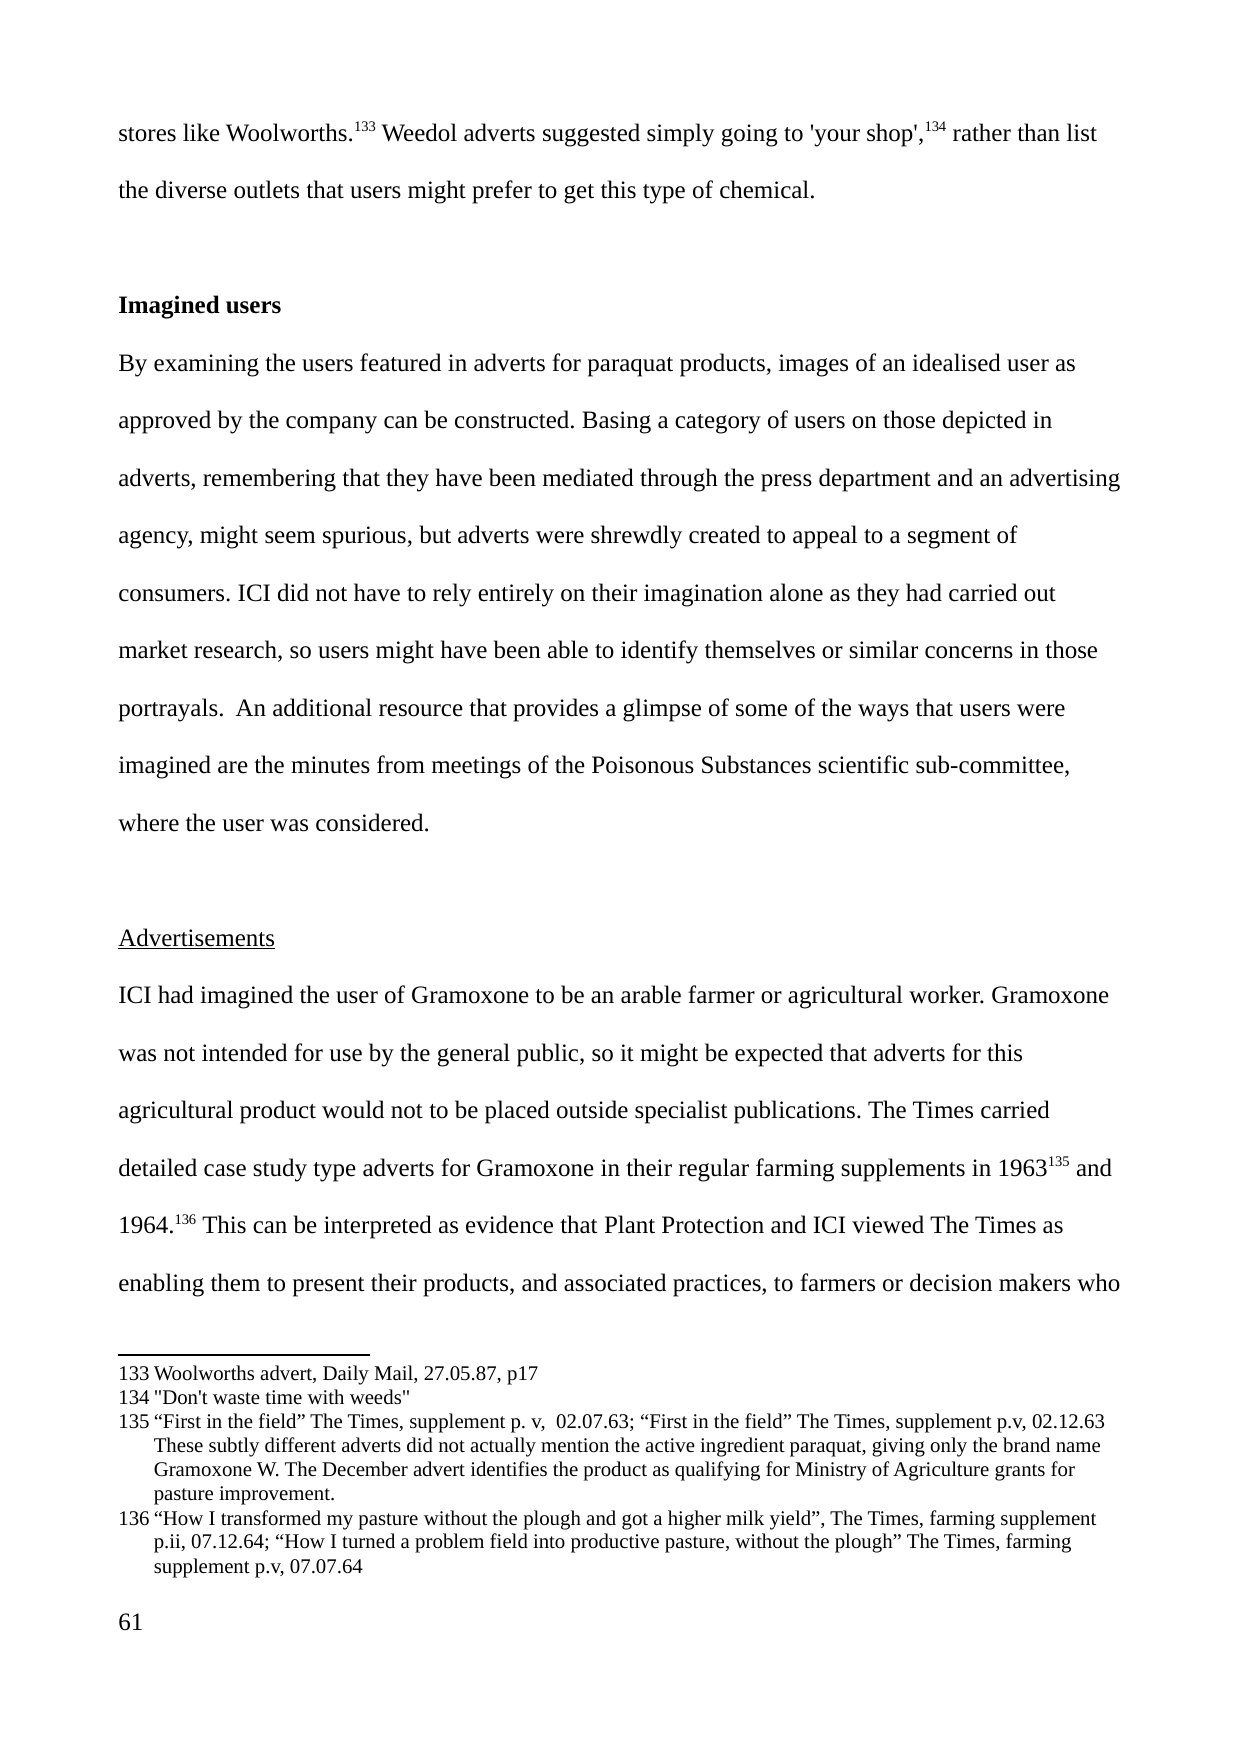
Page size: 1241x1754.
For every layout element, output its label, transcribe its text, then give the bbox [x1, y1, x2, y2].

text By examining the users featured in adverts for paraquat products, images of an idealised user as approved by the company can be constructed. Basing a category of users on those depicted in adverts, remembering that they have been mediated through the press department and an advertising agency, might seem spurious, but adverts were shrewdly created to appeal to a segment of consumers. ICI did not have to rely entirely on their imagination alone as they had carried out market research, so users might have been able to identify themselves or similar concerns in those portrayals. An additional resource that provides a glimpse of some of the ways that users were imagined are the minutes from meetings of the Poisonous Substances scientific sub-committee, where the user was considered. [118, 348, 1122, 837]
text ICI had imagined the user of Gramoxone to be an arable farmer or agricultural worker. Gramoxone was not intended for use by the general public, so it might be expected that adverts for this agricultural product would not to be placed outside specialist publications. The Times carried detailed case study type adverts for Gramoxone in their regular farming supplements in 1963 and 1964. This can be interpreted as evidence that Plant Protection and ICI viewed The Times as enabling them to present their products, and associated practices, to farmers or decision makers who [118, 981, 1122, 1297]
text “First in the field” The Times, supplement p. v, 02.07.63; “First in the field” The Times, supplement p.v, 02.12.63 These subtly different adverts did not actually mention the active ingredient paraquat, giving only the brand name Gramoxone W. The December advert identifies the product as qualifying for Ministry of Agriculture grants for pasture improvement. [118, 1409, 1122, 1505]
text Advertisements [118, 923, 1122, 952]
text Imagined users [118, 291, 1122, 319]
text Woolworths advert, Daily Mail, 27.05.87, p17 [118, 1361, 1122, 1385]
text stores like Woolworths. Weedol adverts suggested simply going to 'your shop', rather than list the diverse outlets that users might prefer to get this type of chemical. [118, 118, 1122, 204]
text "Don't waste time with weeds" [118, 1385, 1122, 1409]
text “How I transformed my pasture without the plough and got a higher milk yield”, The Times, farming supplement p.ii, 07.12.64; “How I turned a problem field into productive pasture, without the plough” The Times, farming supplement p.v, 07.07.64 [118, 1505, 1122, 1578]
